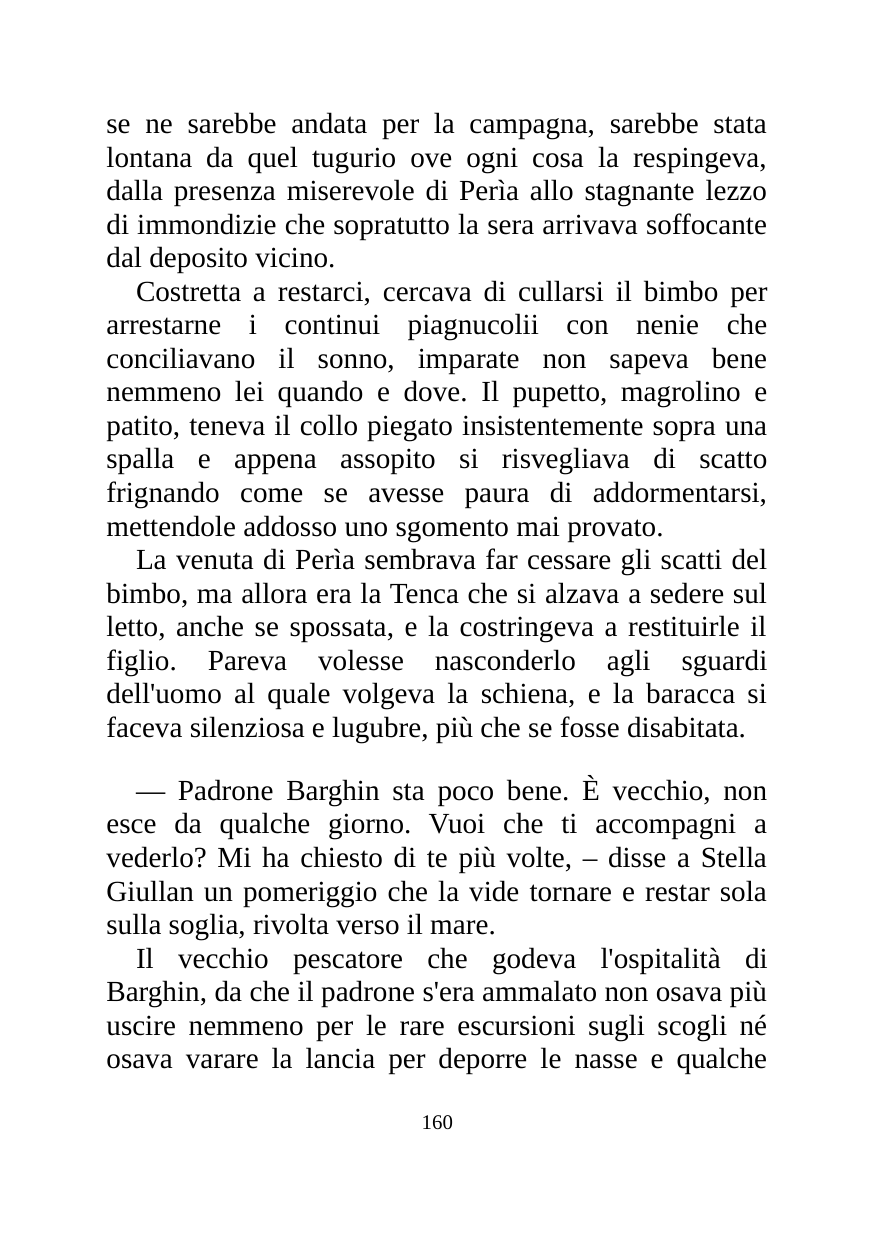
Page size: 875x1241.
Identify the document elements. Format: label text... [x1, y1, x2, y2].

text — Padrone Barghin sta poco bene. È vecchio, non esce da qualche giorno. Vuoi che ti accompagni a vederlo? Mi ha chiesto di te più volte, – disse a Stella Giullan un pomeriggio che la vide tornare e restar sola sulla soglia, rivolta verso il mare. [106, 773, 768, 941]
text Costretta a restarci, cercava di cullarsi il bimbo per arrestarne i continui piagnucolii con nenie che conciliavano il sonno, imparate non sapeva bene nemmeno lei quando e dove. Il pupetto, magrolino e patito, teneva il collo piegato insistentemente sopra una spalla e appena assopito si risvegliava di scatto frignando come se avesse paura di addormentarsi, mettendole addosso uno sgomento mai provato. [106, 274, 768, 542]
text La venuta di Perìa sembrava far cessare gli scatti del bimbo, ma allora era la Tenca che si alzava a sedere sul letto, anche se spossata, e la costringeva a restituirle il figlio. Pareva volesse nasconderlo agli sguardi dell'uomo al quale volgeva la schiena, e la baracca si faceva silenziosa e lugubre, più che se fosse disabitata. [106, 542, 768, 743]
text se ne sarebbe andata per la campagna, sarebbe stata lontana da quel tugurio ove ogni cosa la respingeva, dalla presenza miserevole di Perìa allo stagnante lezzo di immondizie che sopratutto la sera arrivava soffocante dal deposito vicino. [106, 106, 768, 274]
text Il vecchio pescatore che godeva l'ospitalità di Barghin, da che il padrone s'era ammalato non osava più uscire nemmeno per le rare escursioni sugli scogli né osava varare la lancia per deporre le nasse e qualche [106, 941, 768, 1075]
